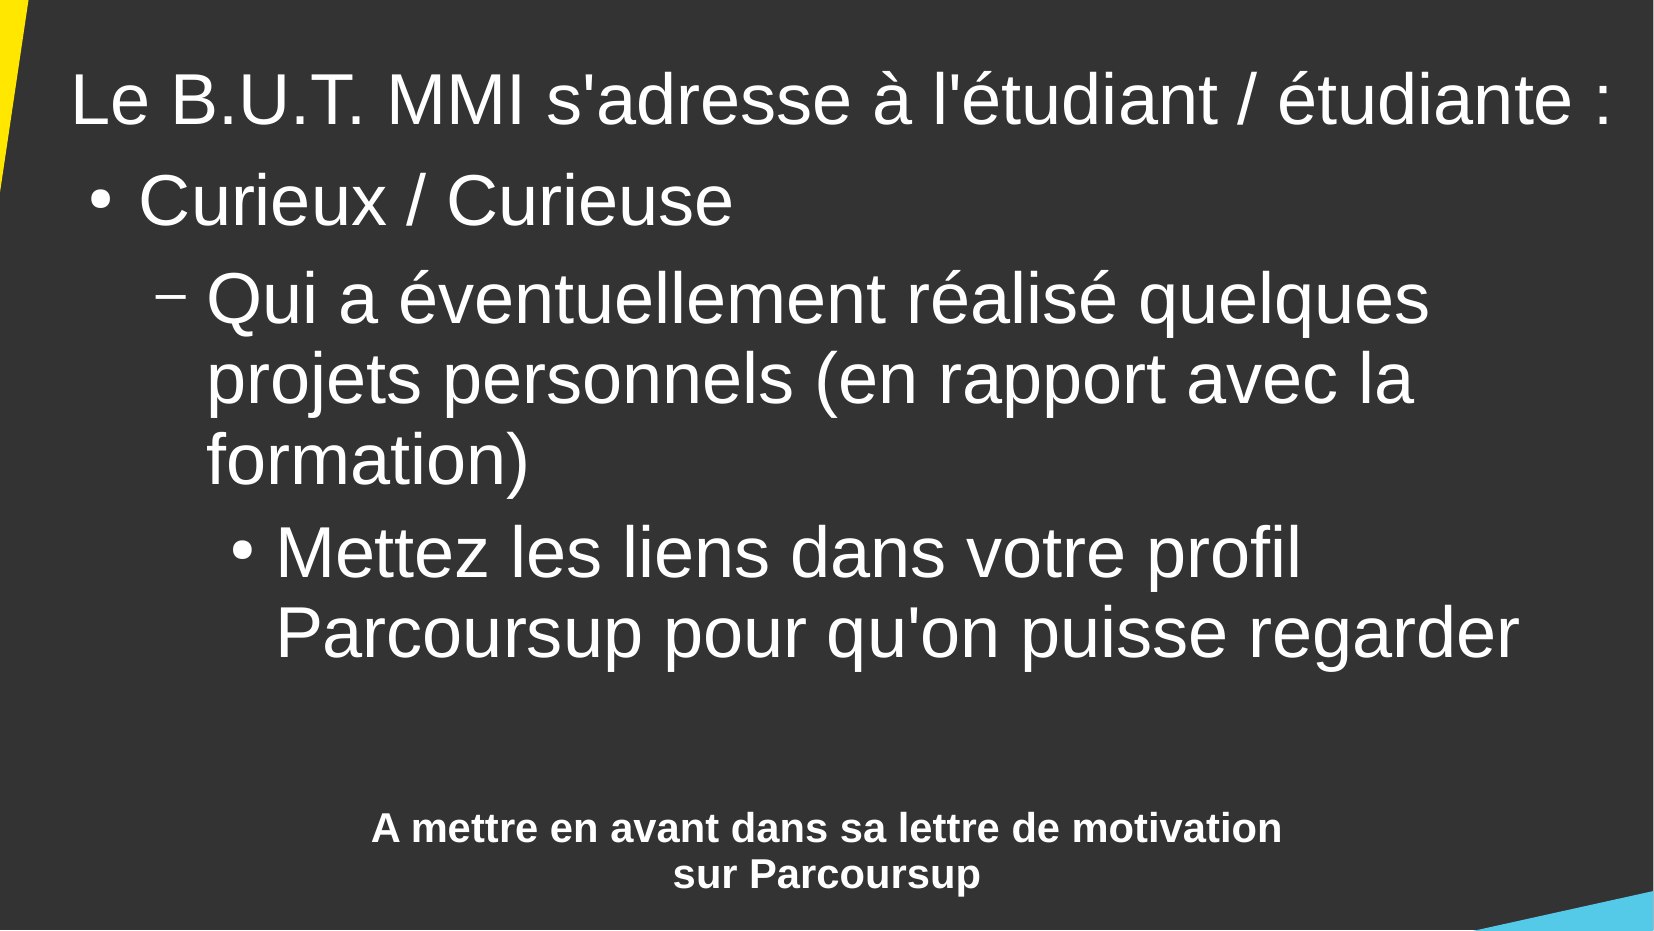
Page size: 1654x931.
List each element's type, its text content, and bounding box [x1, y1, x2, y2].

text_box A mettre en avant dans sa lettre de motivation sur Parcoursup [347, 797, 1307, 906]
text_box [0, 0, 29, 193]
list Le B.U.T. MMI s'adresse à l'étudiant / étudiante : Curieux / Curieuse Qui a éventuellement réalisé quelques projets personnels (en rapport avec la formation) Mettez les liens dans votre profil Parcoursup pour qu'on puisse regarder [70, 59, 1619, 756]
text_box [1472, 890, 1654, 931]
